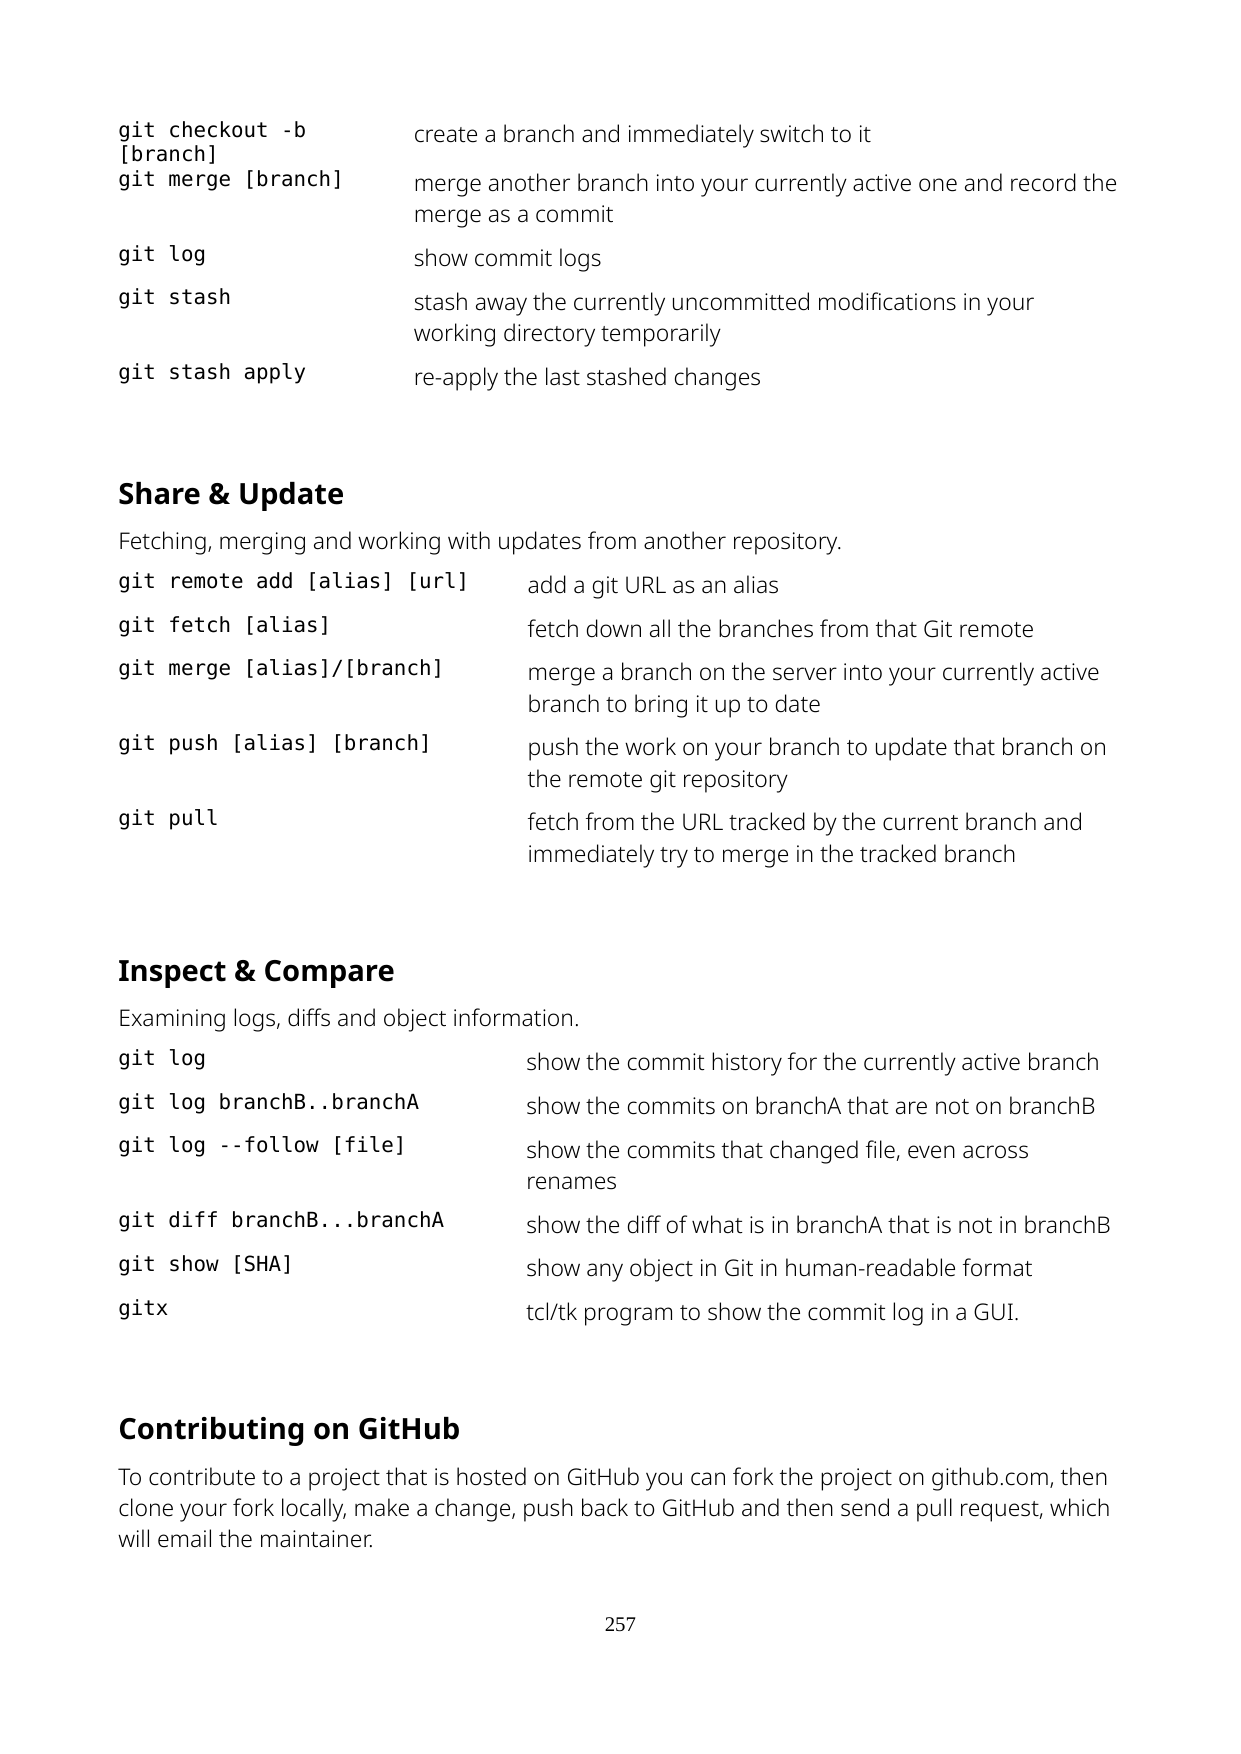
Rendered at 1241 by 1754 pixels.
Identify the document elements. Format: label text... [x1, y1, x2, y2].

subtitle Inspect & Compare [118, 950, 1122, 990]
table_cell git stash [118, 285, 413, 360]
table_header add a git URL as an alias [528, 569, 1123, 613]
table_cell git diff branchB...branchA [118, 1209, 526, 1252]
table_cell git merge [alias]/[branch] [118, 656, 527, 731]
table_cell stash away the currently uncommitted modifications in your working directory temporarily [414, 285, 1123, 360]
table_cell fetch down all the branches from that Git remote [528, 613, 1123, 656]
table_cell git log branchB..branchA [118, 1090, 526, 1133]
table_cell git checkout -b [branch] [118, 118, 413, 167]
table_cell git merge [branch] [118, 167, 413, 242]
text To contribute to a project that is hosted on GitHub you can fork the project on github.com, then clone your fork locally, make a change, push back to GitHub and then send a pull request, which will email the maintainer. [118, 1461, 1122, 1554]
table_cell re-apply the last stashed changes [414, 360, 1123, 404]
text Examining logs, diffs and object information. [118, 1002, 1122, 1033]
subtitle Share & Update [118, 473, 1122, 513]
table_cell show any object in Git in human-readable format [526, 1252, 1123, 1296]
table_cell git log [118, 242, 413, 285]
table_cell fetch from the URL tracked by the current branch and immediately try to merge in the tracked branch [528, 806, 1123, 881]
table_cell push the work on your branch to update that branch on the remote git repository [528, 731, 1123, 806]
table_cell git push [alias] [branch] [118, 731, 527, 806]
table_cell show commit logs [414, 242, 1123, 285]
text Fetching, merging and working with updates from another repository. [118, 525, 1122, 556]
table_cell git show [SHA] [118, 1252, 526, 1296]
table_cell merge a branch on the server into your currently active branch to bring it up to date [528, 656, 1123, 731]
table_cell git log --follow [file] [118, 1134, 526, 1208]
table_header git remote add [alias] [url] [118, 569, 527, 613]
table_header git log [118, 1046, 526, 1090]
table_header show the commit history for the currently active branch [526, 1046, 1123, 1090]
table_cell show the commits on branchA that are not on branchB [526, 1090, 1123, 1133]
table_cell create a branch and immediately switch to it [414, 118, 1123, 167]
subtitle Contributing on GitHub [118, 1408, 1122, 1448]
table_cell show the diff of what is in branchA that is not in branchB [526, 1209, 1123, 1252]
table_cell git stash apply [118, 360, 413, 404]
table_cell git fetch [alias] [118, 613, 527, 656]
table_cell gitx [118, 1296, 526, 1340]
table_cell merge another branch into your currently active one and record the merge as a commit [414, 167, 1123, 242]
table_cell show the commits that changed file, even across renames [526, 1134, 1123, 1208]
table_cell git pull [118, 806, 527, 881]
table_cell tcl/tk program to show the commit log in a GUI. [526, 1296, 1123, 1340]
